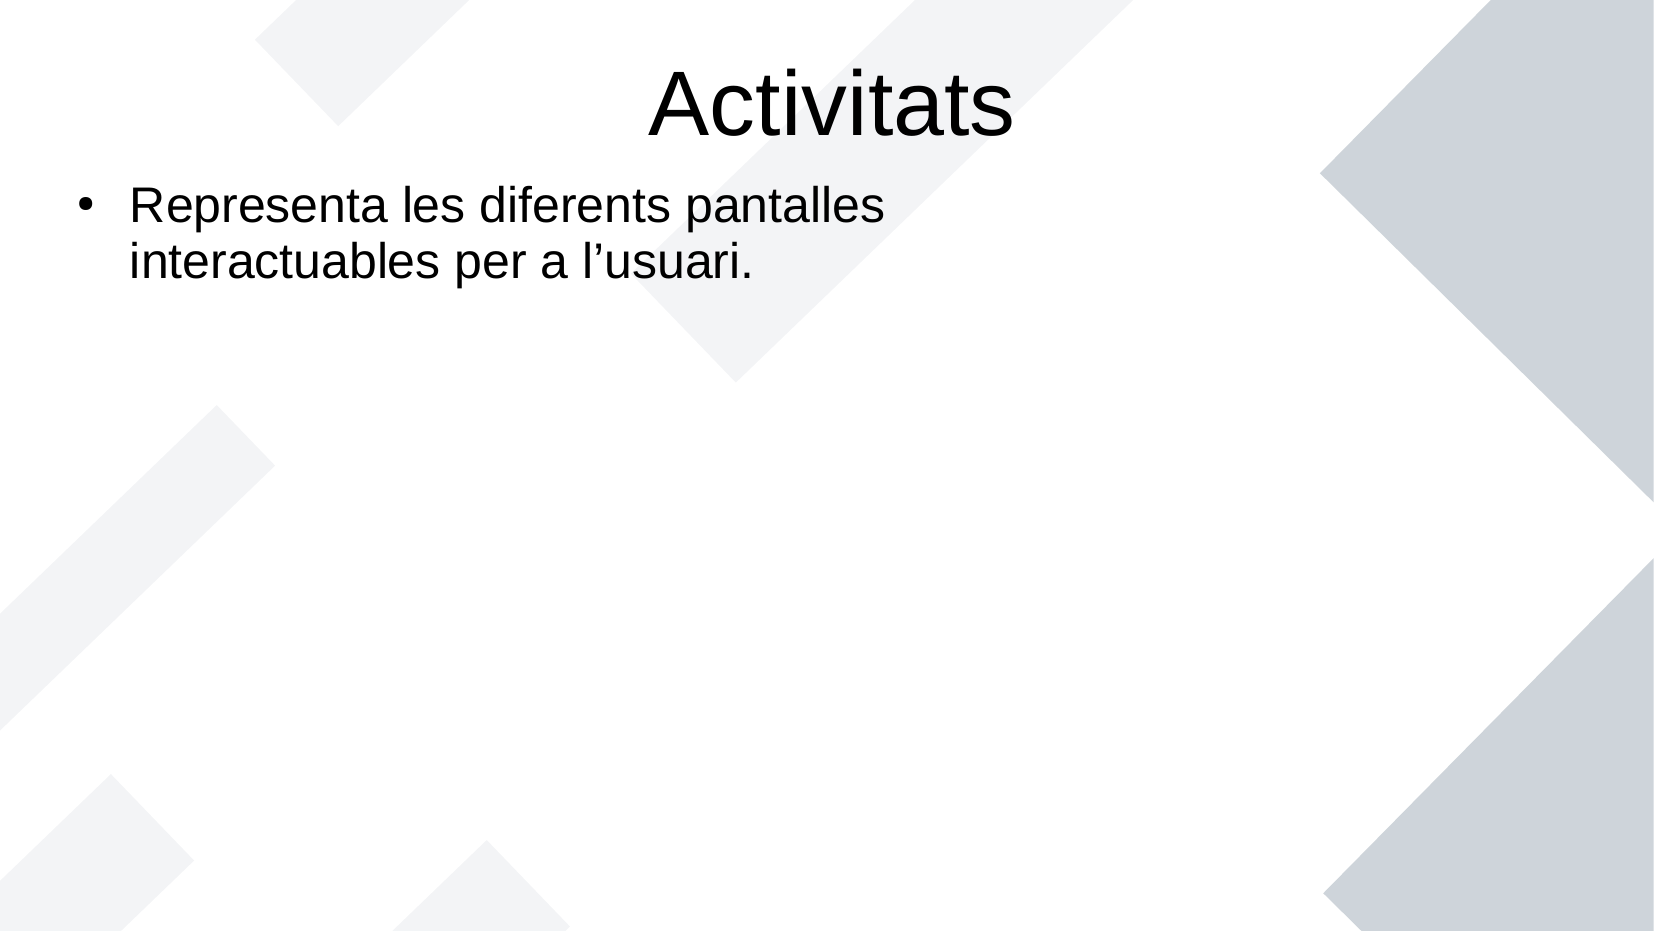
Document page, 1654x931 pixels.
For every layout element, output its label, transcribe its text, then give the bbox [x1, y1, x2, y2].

title Activitats [88, 29, 1577, 178]
list Representa les diferents pantalles interactuables per a l’usuari. [59, 177, 987, 806]
